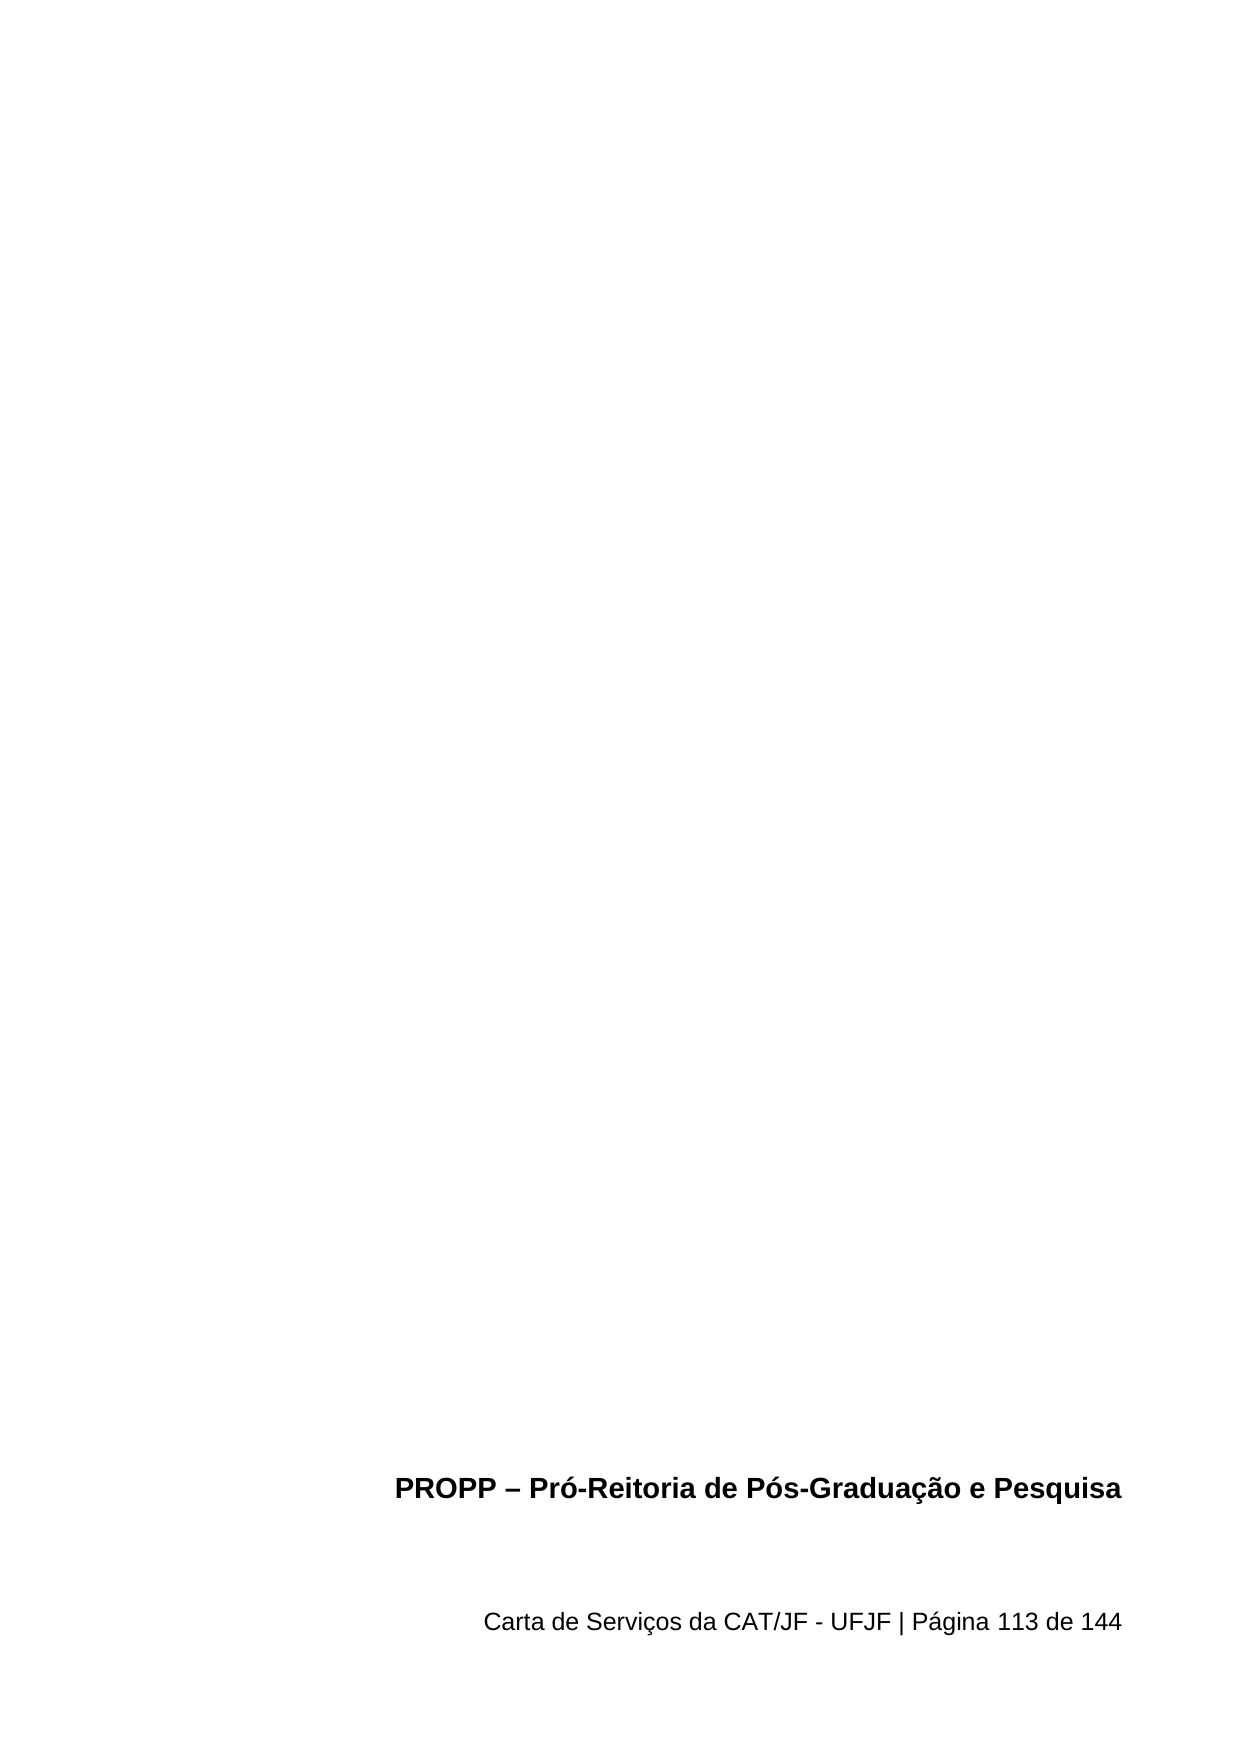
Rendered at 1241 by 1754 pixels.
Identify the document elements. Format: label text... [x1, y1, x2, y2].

subtitle PROPP – Pró-Reitoria de Pós-Graduação e Pesquisa [177, 1471, 1122, 1504]
